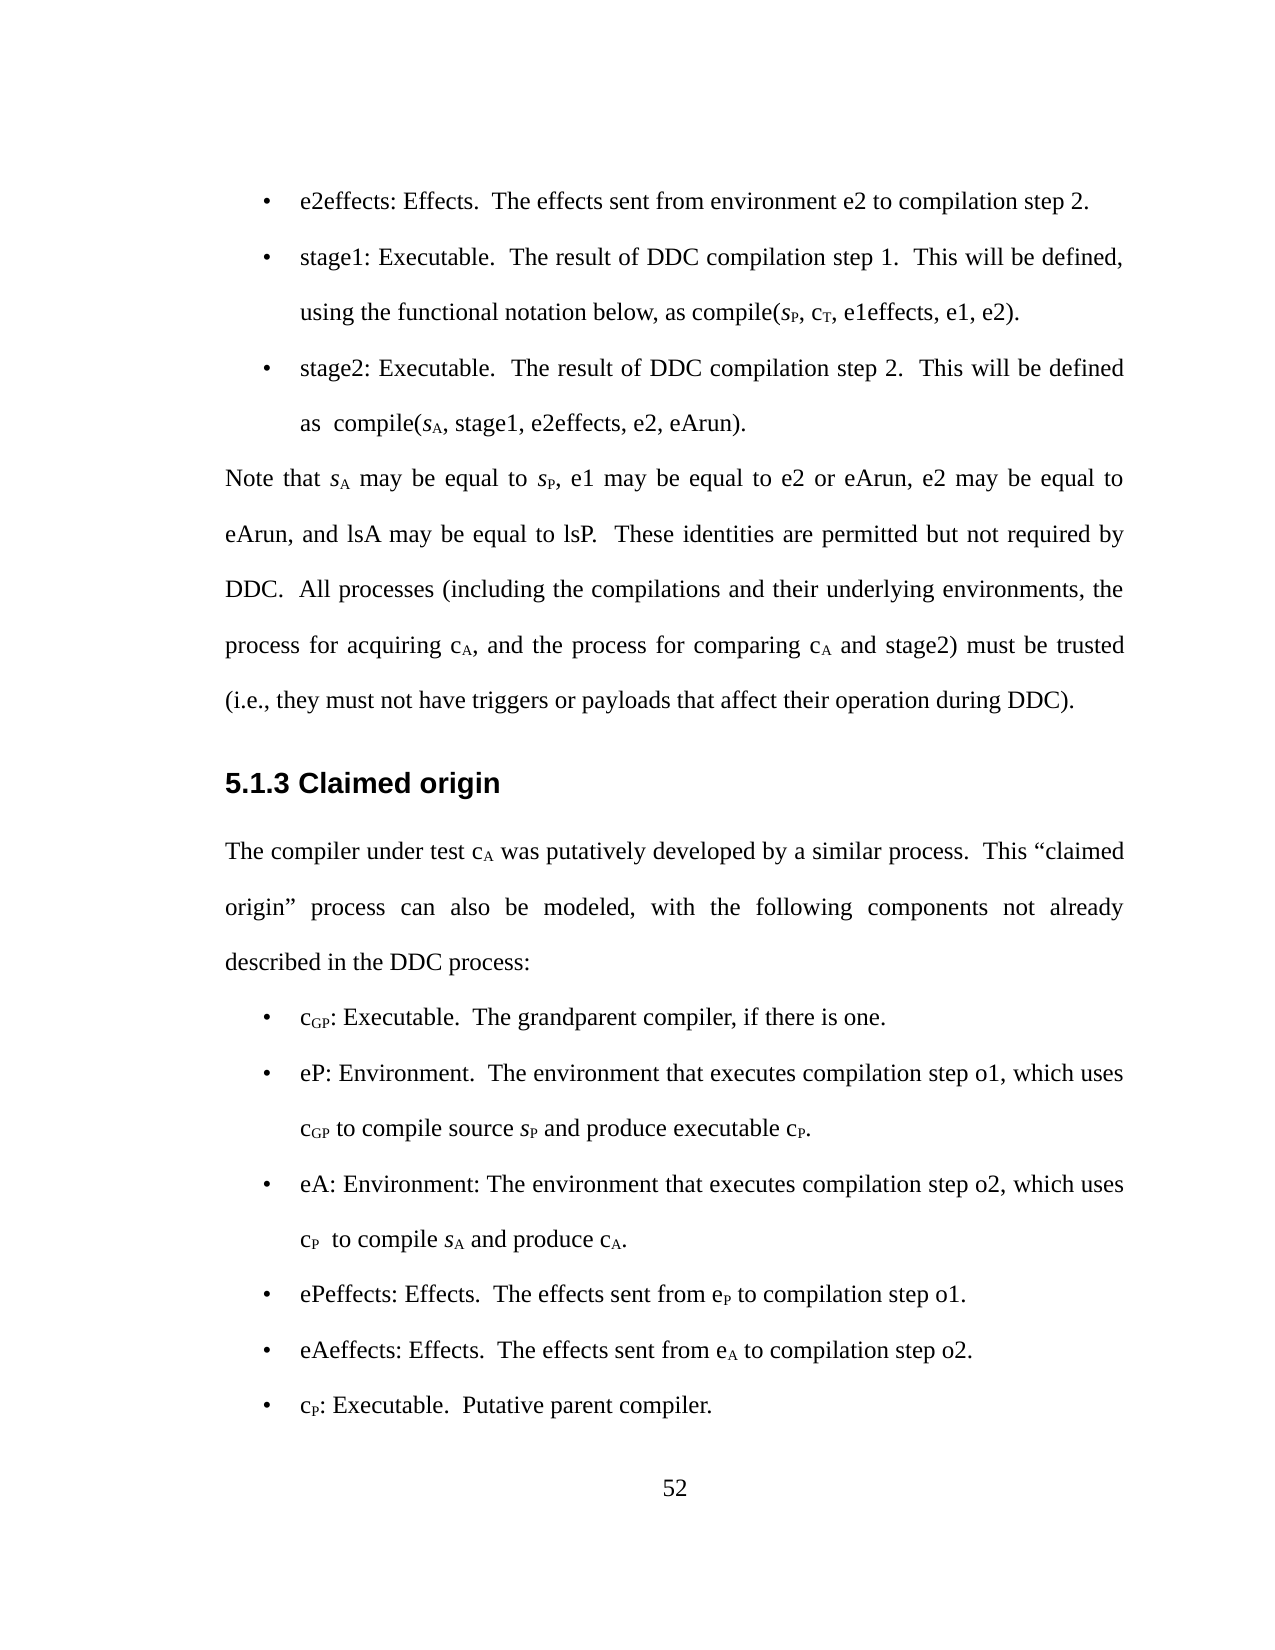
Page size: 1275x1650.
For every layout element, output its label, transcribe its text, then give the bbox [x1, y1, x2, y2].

list eP: Environment. The environment that executes compilation step o1, which uses cGP to compile source sP and produce executable cP. [262, 1059, 1125, 1142]
list Note that sA may be equal to sP, e1 may be equal to e2 or eArun, e2 may be equal to eArun, and lsA may be equal to lsP. These identities are permitted but not required by DDC. All processes (including the compilations and their underlying environments, the process for acquiring cA, and the process for comparing cA and stage2) must be trusted (i.e., they must not have triggers or payloads that affect their operation during DDC). [225, 464, 1125, 714]
list e2effects: Effects. The effects sent from environment e2 to compilation step 2. [262, 187, 1125, 215]
list eAeffects: Effects. The effects sent from eA to compilation step o2. [262, 1336, 1125, 1364]
list ePeffects: Effects. The effects sent from eP to compilation step o1. [262, 1281, 1125, 1308]
list cGP: Executable. The grandparent compiler, if there is one. [262, 1003, 1125, 1031]
text The compiler under test cA was putatively developed by a similar process. This “claimed origin” process can also be modeled, with the following components not already described in the DDC process: [225, 837, 1125, 976]
list eA: Environment: The environment that executes compilation step o2, which uses cP to compile sA and produce cA. [262, 1170, 1125, 1253]
subtitle Claimed origin [225, 767, 1125, 799]
list cP: Executable. Putative parent compiler. [262, 1391, 1125, 1419]
list stage2: Executable. The result of DDC compilation step 2. This will be defined as compile(sA, stage1, e2effects, e2, eArun). [262, 354, 1125, 437]
list stage1: Executable. The result of DDC compilation step 1. This will be defined, using the functional notation below, as compile(sP, cT, e1effects, e1, e2). [262, 243, 1125, 326]
